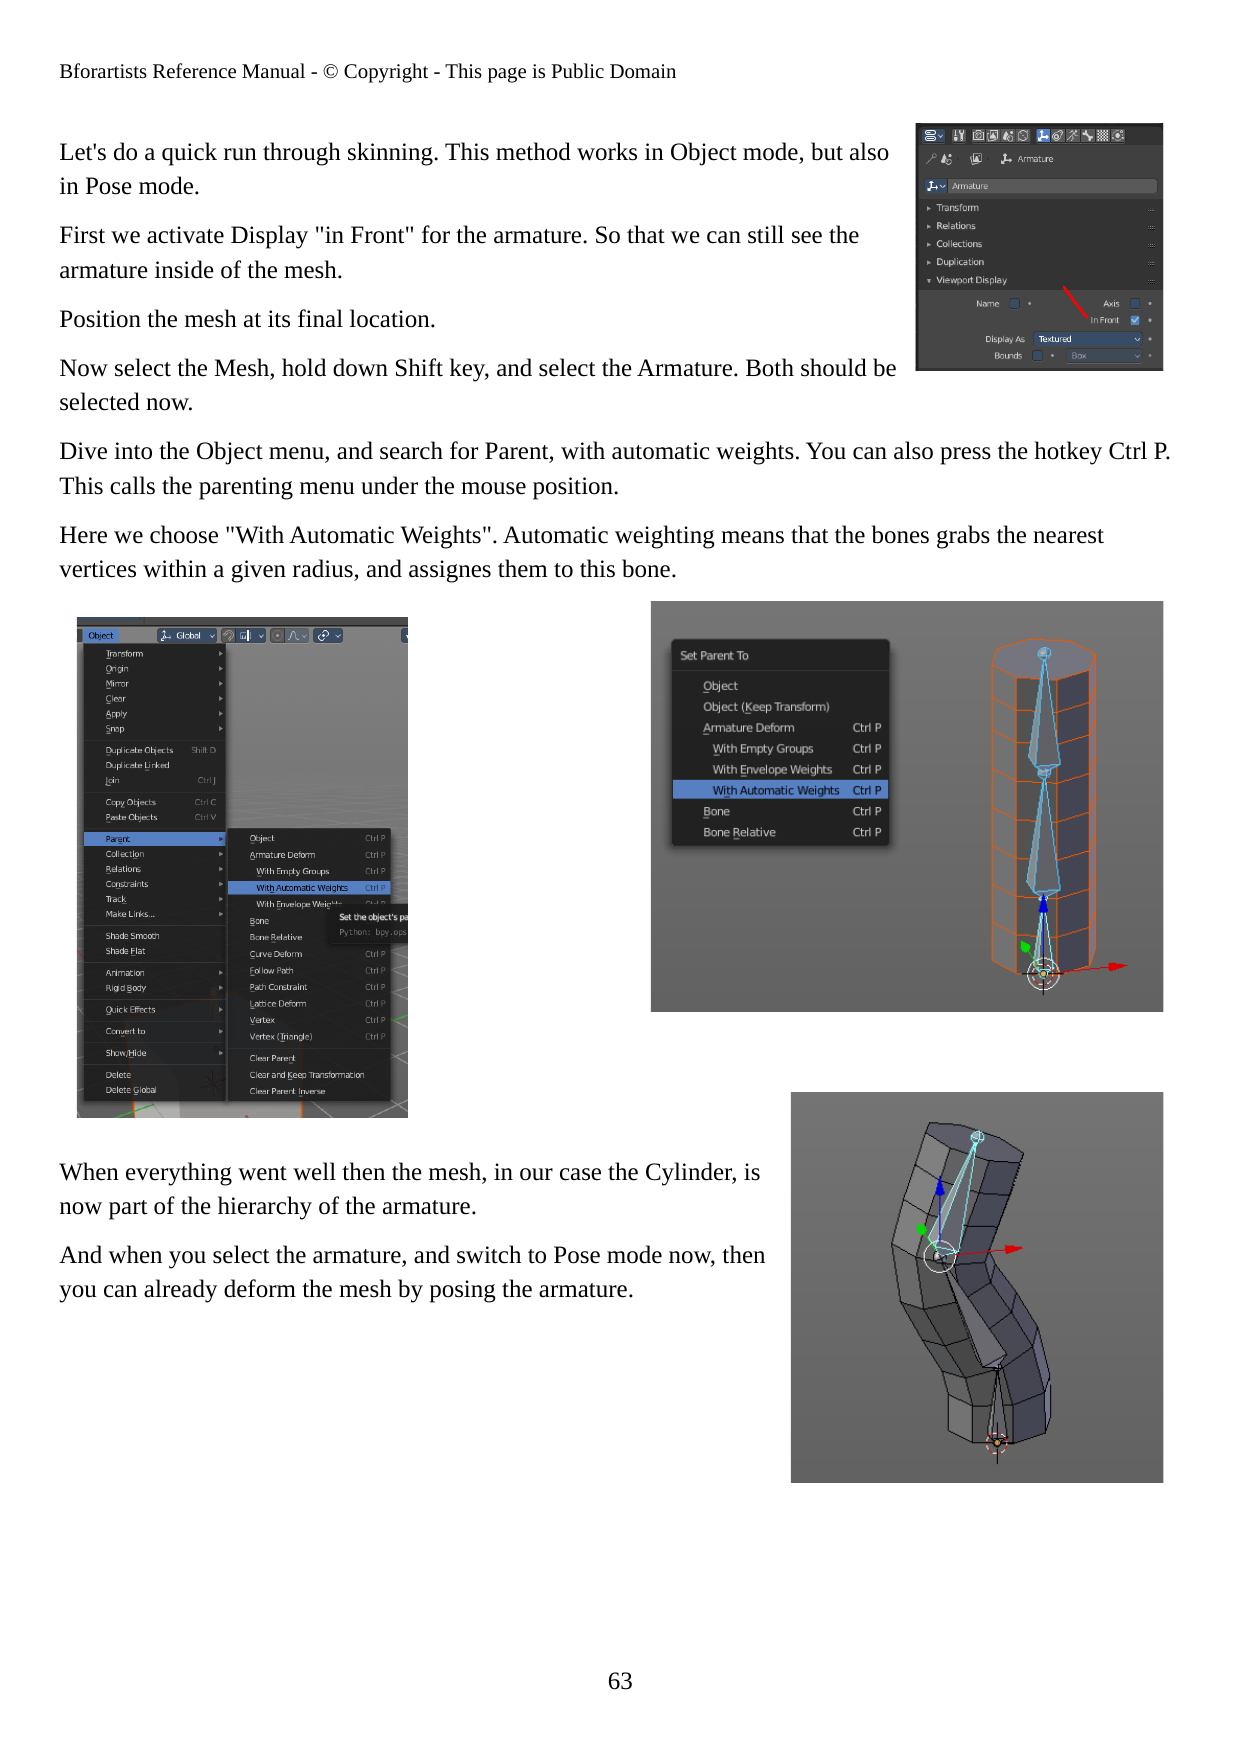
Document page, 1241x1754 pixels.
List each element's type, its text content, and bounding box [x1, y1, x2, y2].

text Dive into the Object menu, and search for Parent, with automatic weights. You can also press the hotkey Ctrl P. This calls the parenting menu under the mouse position. [59, 436, 1181, 499]
text And when you select the armature, and switch to Pose mode now, then you can already deform the mesh by posing the armature. [59, 1240, 790, 1303]
text Now select the Mesh, hold down Shift key, and select the Armature. Both should be selected now. [59, 353, 1181, 416]
text Position the mesh at its final location. [59, 304, 915, 332]
text When everything went well then the mesh, in our case the Cylinder, is now part of the hierarchy of the armature. [59, 1157, 790, 1220]
text First we activate Display "in Front" for the armature. So that we can still see the armature inside of the mesh. [59, 220, 915, 283]
picture [76, 617, 408, 1118]
picture [915, 123, 1164, 371]
picture [650, 601, 1164, 1012]
text Here we choose "With Automatic Weights". Automatic weighting means that the bones grabs the nearest vertices within a given radius, and assignes them to this bone. [59, 520, 1181, 583]
text Let's do a quick run through skinning. This method works in Object mode, but also in Pose mode. [59, 137, 915, 200]
picture [790, 1092, 1164, 1483]
